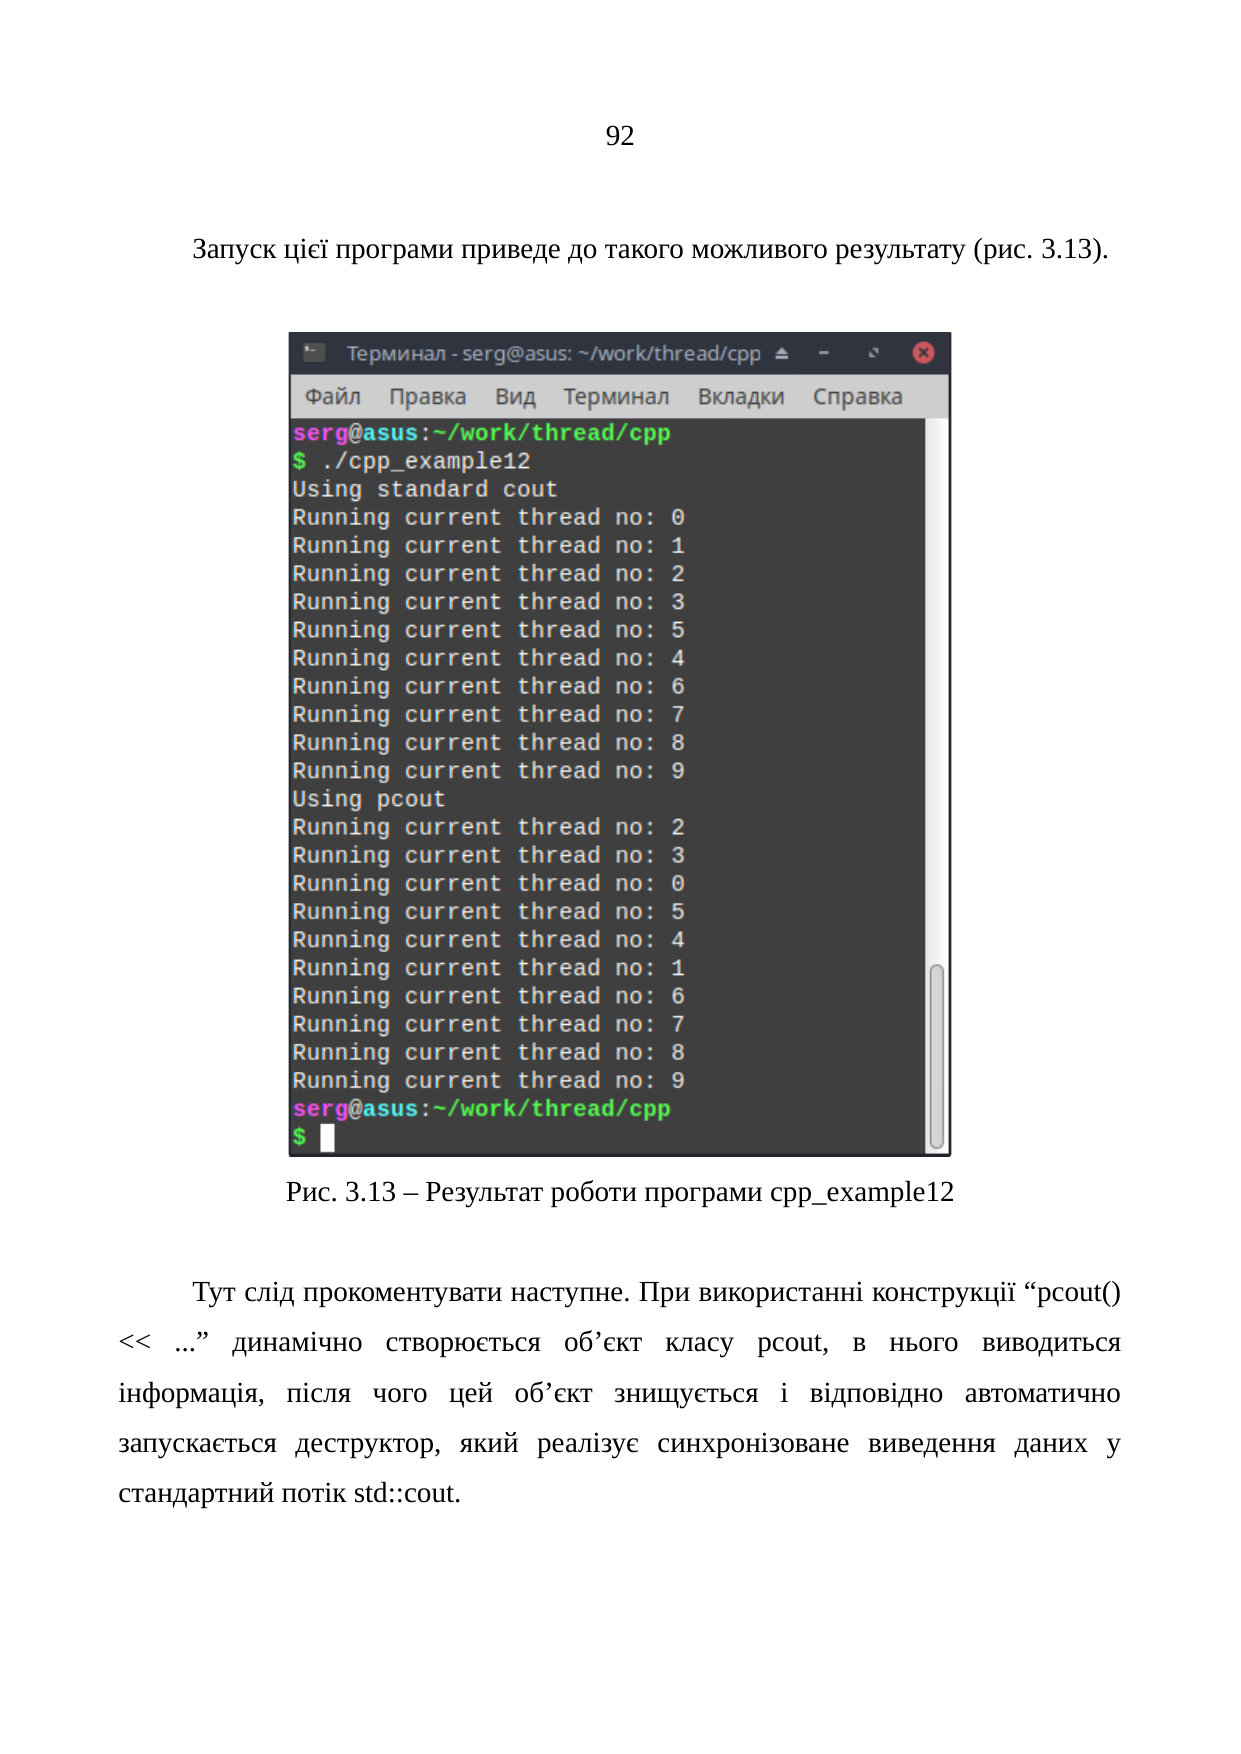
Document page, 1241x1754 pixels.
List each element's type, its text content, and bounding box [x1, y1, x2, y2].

picture [288, 332, 952, 1157]
text Запуск цієї програми приведе до такого можливого результату (рис. 3.13). [118, 231, 1122, 265]
text Рис. 3.13 – Результат роботи програми cpp_example12 [133, 1157, 1108, 1207]
text Тут слід прокоментувати наступне. При використанні конструкції “pcout() << ...” динамічно створюється об’єкт класу pcout, в нього виводиться інформація, після чого цей об’єкт знищується і відповідно автоматично запускається деструктор, який реалізує синхронізоване виведення даних у стандартний потік std::cout. [118, 1274, 1122, 1509]
